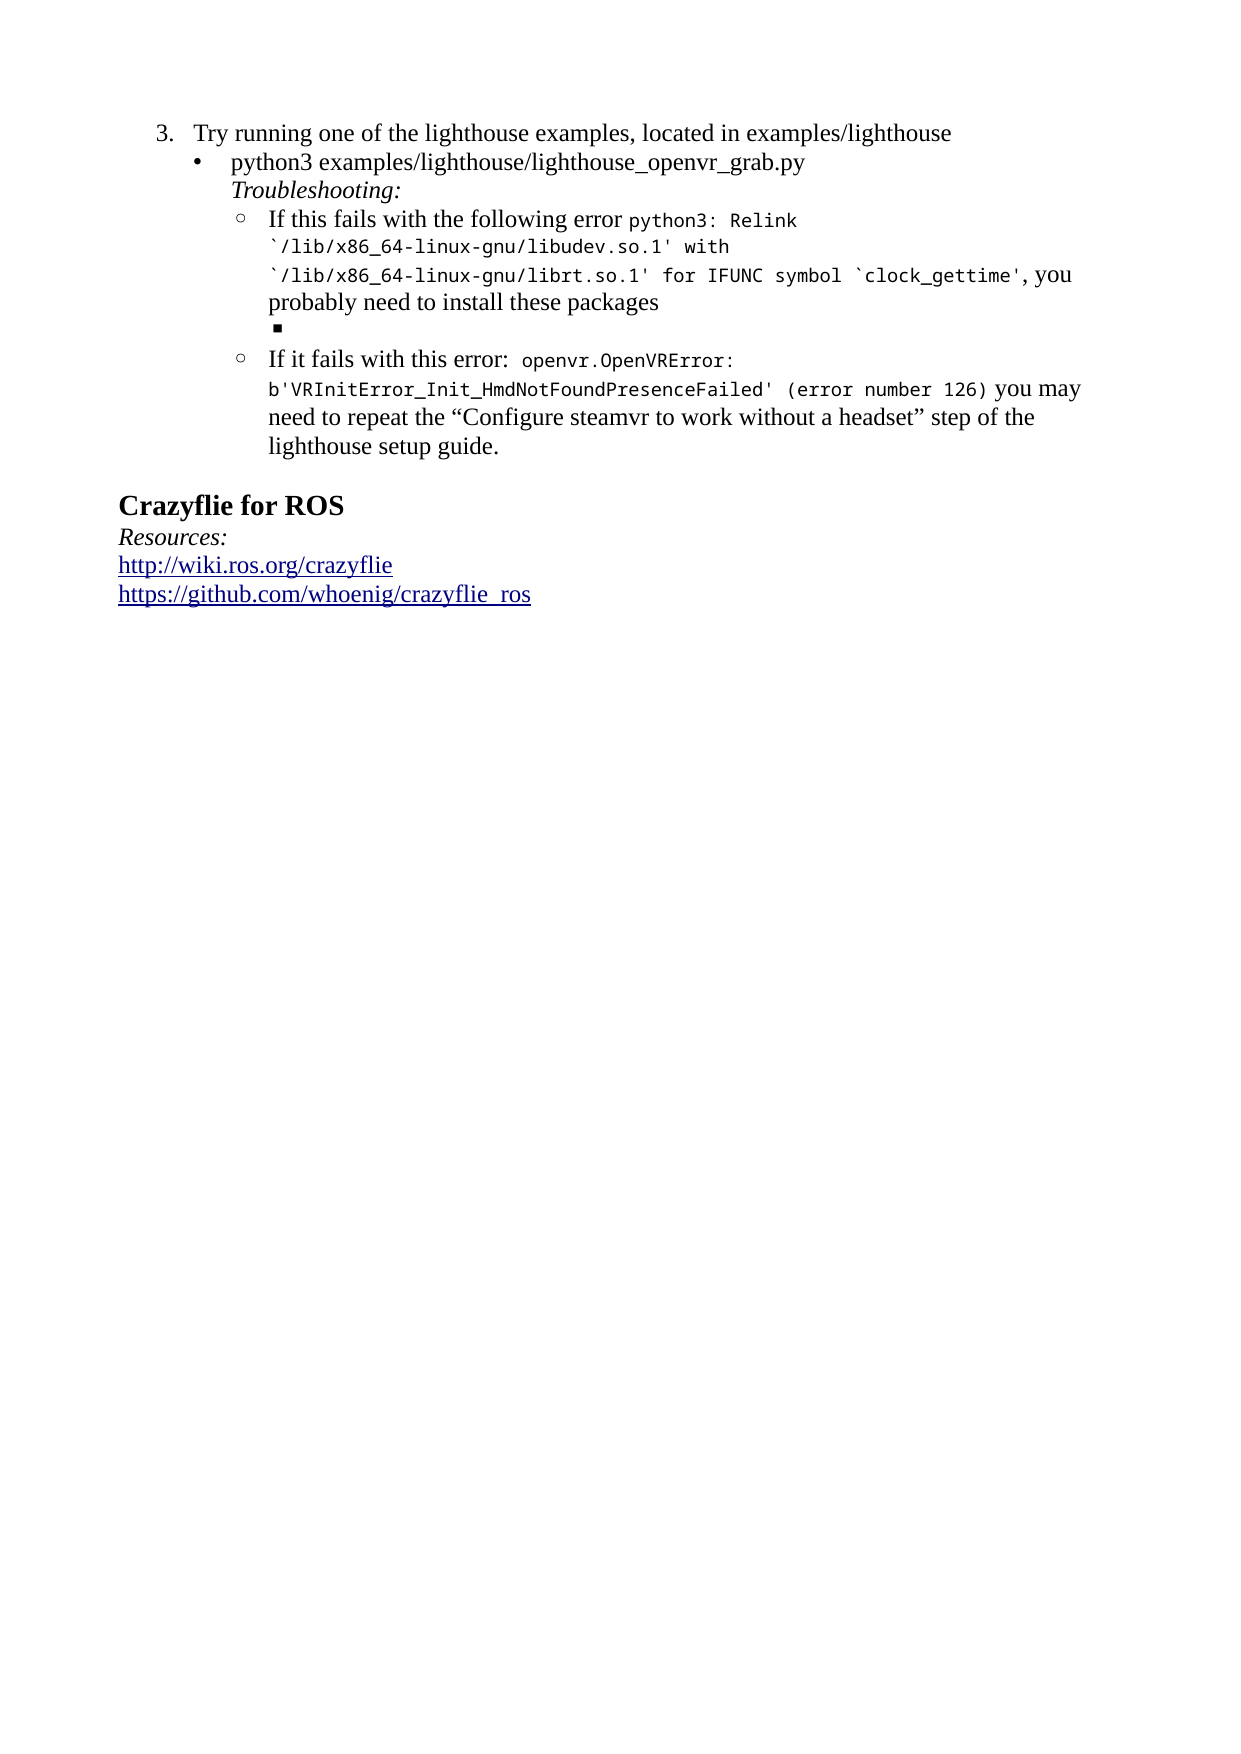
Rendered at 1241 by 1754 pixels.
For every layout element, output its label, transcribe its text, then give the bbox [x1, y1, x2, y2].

list If it fails with this error: openvr.OpenVRError: b'VRInitError_Init_HmdNotFoundPresenceFailed' (error number 126) you may need to repeat the “Configure steamvr to work without a headset” step of the lighthouse setup guide. [231, 344, 1122, 459]
text Resources: [118, 522, 1122, 551]
text Crazyflie for ROS [118, 488, 1122, 522]
list If this fails with the following error python3: Relink `/lib/x86_64-linux-gnu/libudev.so.1' with `/lib/x86_64-linux-gnu/librt.so.1' for IFUNC symbol `clock_gettime', you probably need to install these packages [231, 204, 1122, 316]
list python3 examples/lighthouse/lighthouse_openvr_grab.py [193, 147, 1122, 176]
list Try running one of the lighthouse examples, located in examples/lighthouse [156, 118, 1122, 147]
text http://wiki.ros.org/crazyflie [118, 551, 1122, 579]
list Troubleshooting: [193, 176, 1122, 204]
text https://github.com/whoenig/crazyflie_ros [118, 579, 1122, 608]
